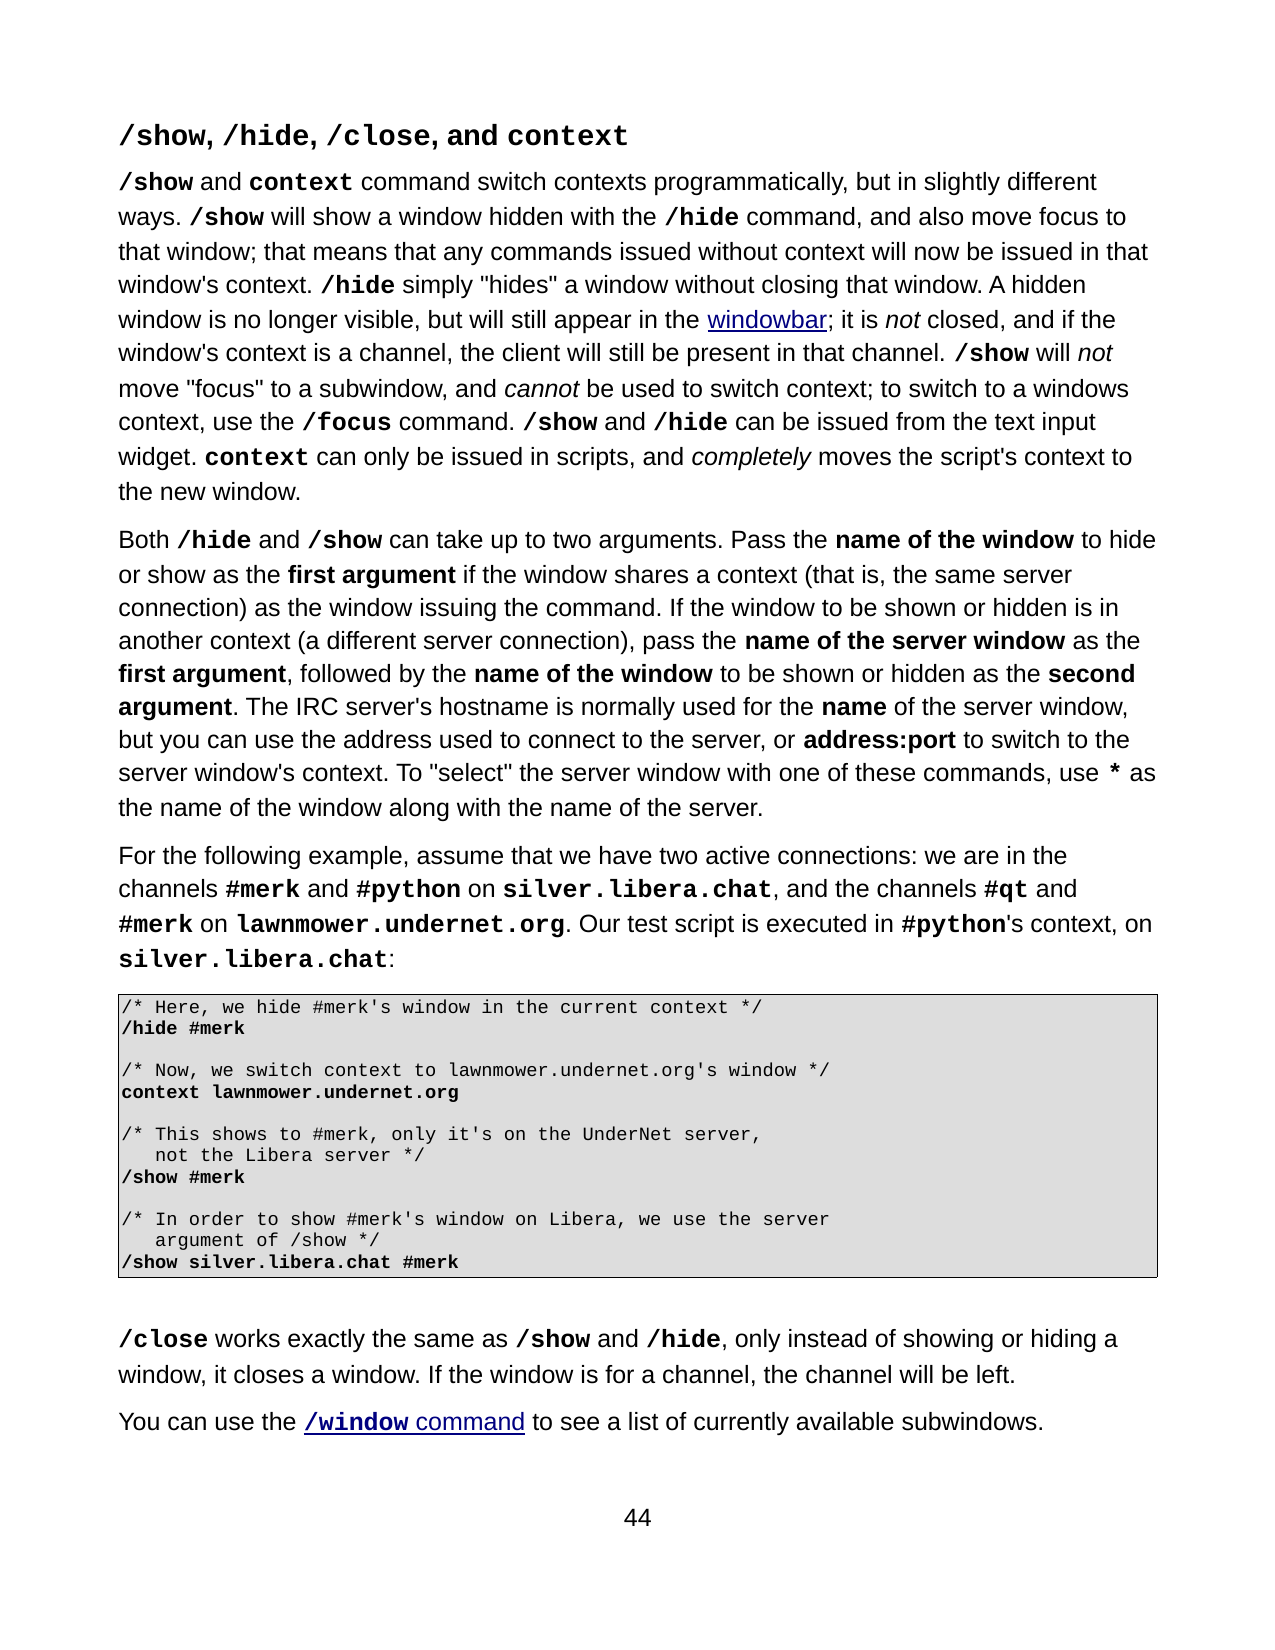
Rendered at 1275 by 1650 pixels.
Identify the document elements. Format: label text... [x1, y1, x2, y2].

text Both /hide and /show can take up to two arguments. Pass the name of the window to hide or show as the first argument if the window shares a context (that is, the same server connection) as the window issuing the command. If the window to be shown or hidden is in another context (a different server connection), pass the name of the server window as the first argument, followed by the name of the window to be shown or hidden as the second argument. The IRC server's hostname is normally used for the name of the server window, but you can use the address used to connect to the server, or address:port to switch to the server window's context. To "select" the server window with one of these commands, use * as the name of the window along with the name of the server. [118, 525, 1157, 822]
subtitle /show, /hide, /close, and context [118, 118, 1157, 154]
text You can use the /window command to see a list of currently available subwindows. [118, 1407, 1157, 1438]
text /close works exactly the same as /show and /hide, only instead of showing or hiding a window, it closes a window. If the window is for a channel, the channel will be left. [118, 1324, 1157, 1388]
text /show and context command switch contexts programmatically, but in slightly different ways. /show will show a window hidden with the /hide command, and also move focus to that window; that means that any commands issued without context will now be issued in that window's context. /hide simply "hides" a window without closing that window. A hidden window is no longer visible, but will still appear in the windowbar; it is not closed, and if the window's context is a channel, the client will still be present in that channel. /show will not move "focus" to a subwindow, and cannot be used to switch context; to switch to a windows context, use the /focus command. /show and /hide can be issued from the text input widget. context can only be issued in scripts, and completely moves the script's context to the new window. [118, 167, 1157, 506]
table_header /* Here, we hide #merk's window in the current context */ /hide #merk /* Now, we switch context to lawnmower.undernet.org's window */ context lawnmower.undernet.org /* This shows to #merk, only it's on the UnderNet server, not the Libera server */ /show #merk /* In order to show #merk's window on Libera, we use the server argument of /show */ /show silver.libera.chat #merk [119, 995, 1157, 1277]
text For the following example, assume that we have two active connections: we are in the channels #merk and #python on silver.libera.chat, and the channels #qt and #merk on lawnmower.undernet.org. Our test script is executed in #python's context, on silver.libera.chat: [118, 841, 1157, 975]
